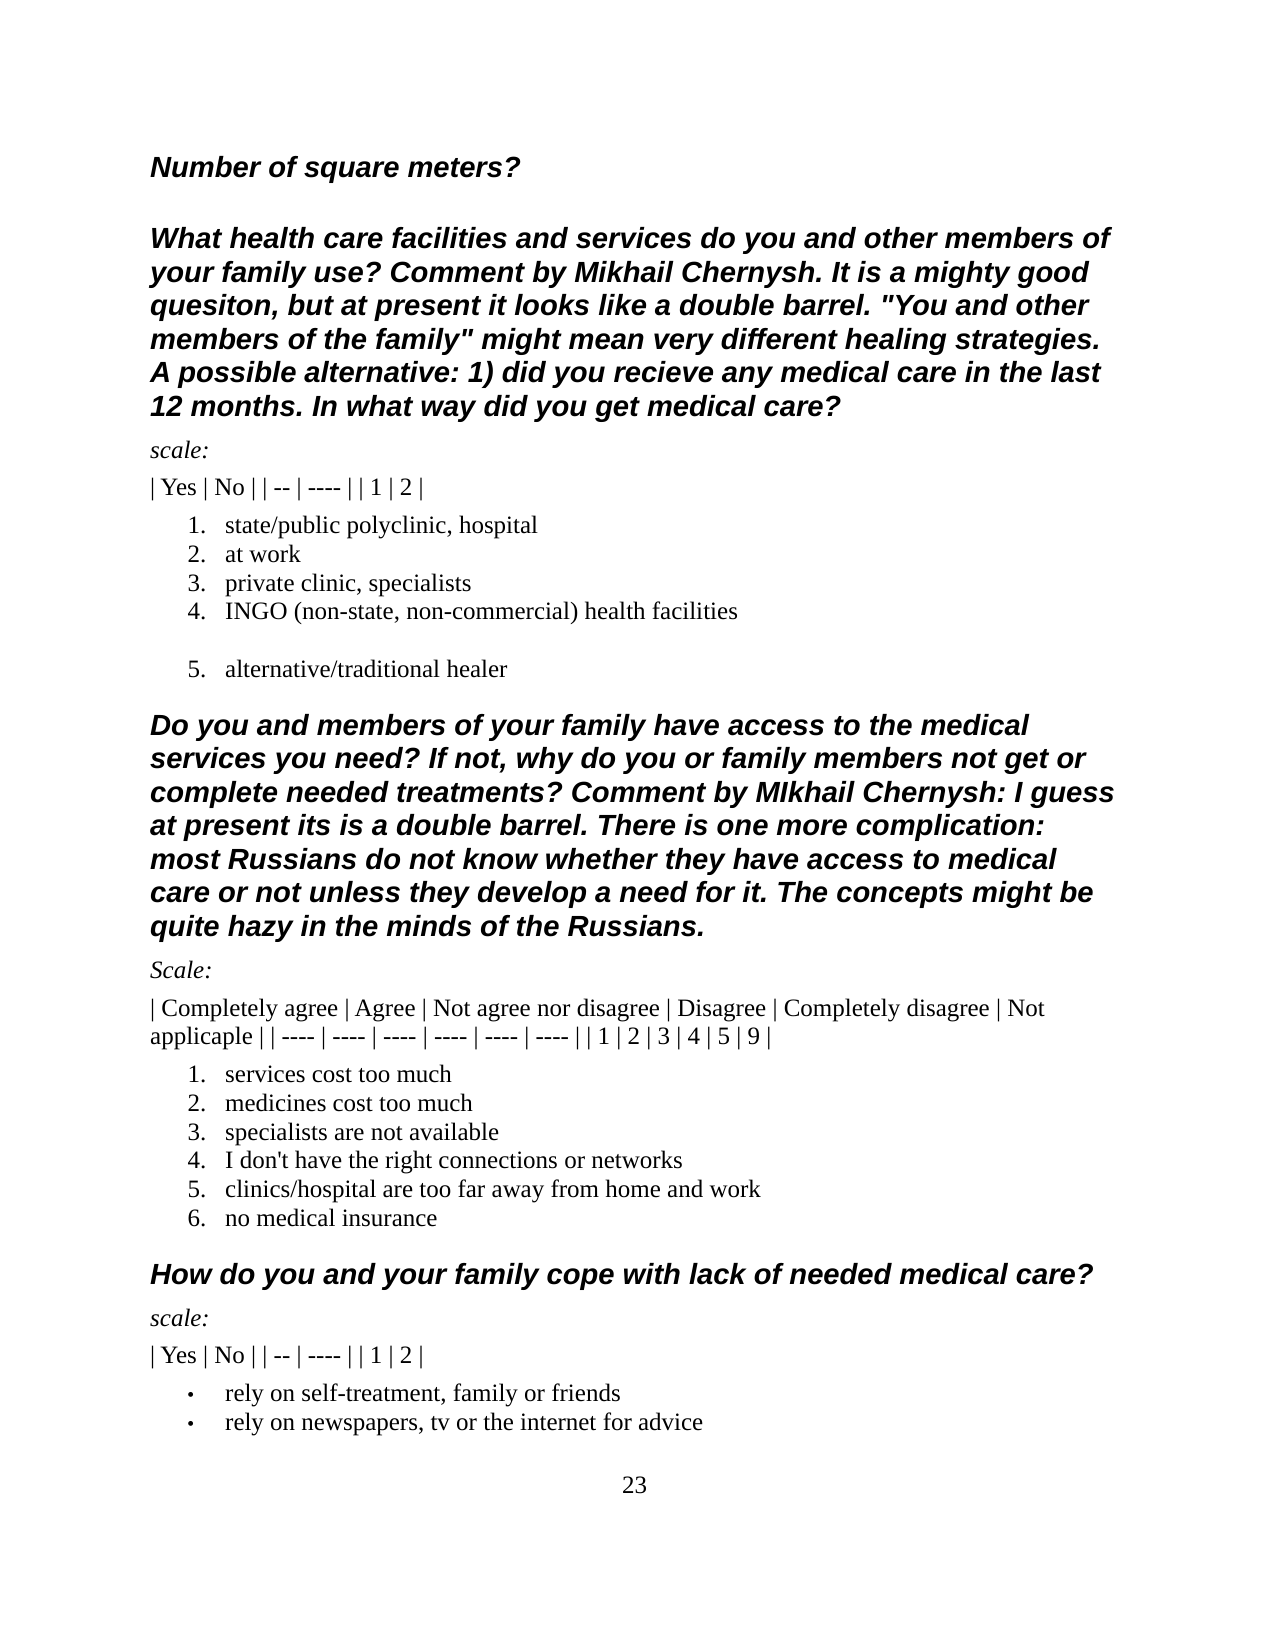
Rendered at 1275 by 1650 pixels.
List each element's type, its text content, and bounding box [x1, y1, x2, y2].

subtitle Do you and members of your family have access to the medical services you need? If not, why do you or family members not get or complete needed treatments? Comment by MIkhail Chernysh: I guess at present its is a double barrel. There is one more complication: most Russians do not know whether they have access to medical care or not unless they develop a need for it. The concepts might be quite hazy in the minds of the Russians. [150, 708, 1125, 942]
list services cost too much [187, 1059, 1125, 1088]
list private clinic, specialists [187, 568, 1125, 596]
list I don't have the right connections or networks [187, 1145, 1125, 1174]
list at work [187, 539, 1125, 568]
list no medical insurance [187, 1203, 1125, 1232]
list clinics/hospital are too far away from home and work [187, 1174, 1125, 1203]
list rely on self-treatment, family or friends [187, 1378, 1125, 1407]
text | Yes | No | | -- | ---- | | 1 | 2 | [150, 1340, 1125, 1369]
subtitle Number of square meters? [150, 150, 1125, 183]
list alternative/traditional healer [187, 654, 1125, 683]
subtitle How do you and your family cope with lack of needed medical care? [150, 1257, 1125, 1290]
list state/public polyclinic, hospital [187, 510, 1125, 539]
text Scale: [150, 955, 1125, 984]
list rely on newspapers, tv or the internet for advice [187, 1407, 1125, 1436]
list specialists are not available [187, 1117, 1125, 1145]
list medicines cost too much [187, 1088, 1125, 1117]
text scale: [150, 435, 1125, 463]
text scale: [150, 1303, 1125, 1331]
text | Completely agree | Agree | Not agree nor disagree | Disagree | Completely disagree | Not applicaple | | ---- | ---- | ---- | ---- | ---- | ---- | | 1 | 2 | 3 | 4 | 5 | 9 | [150, 993, 1125, 1050]
list INGO (non-state, non-commercial) health facilities [187, 596, 1125, 654]
text | Yes | No | | -- | ---- | | 1 | 2 | [150, 472, 1125, 501]
subtitle What health care facilities and services do you and other members of your family use? Comment by Mikhail Chernysh. It is a mighty good quesiton, but at present it looks like a double barrel. "You and other members of the family" might mean very different healing strategies. A possible alternative: 1) did you recieve any medical care in the last 12 months. In what way did you get medical care? [150, 221, 1125, 422]
